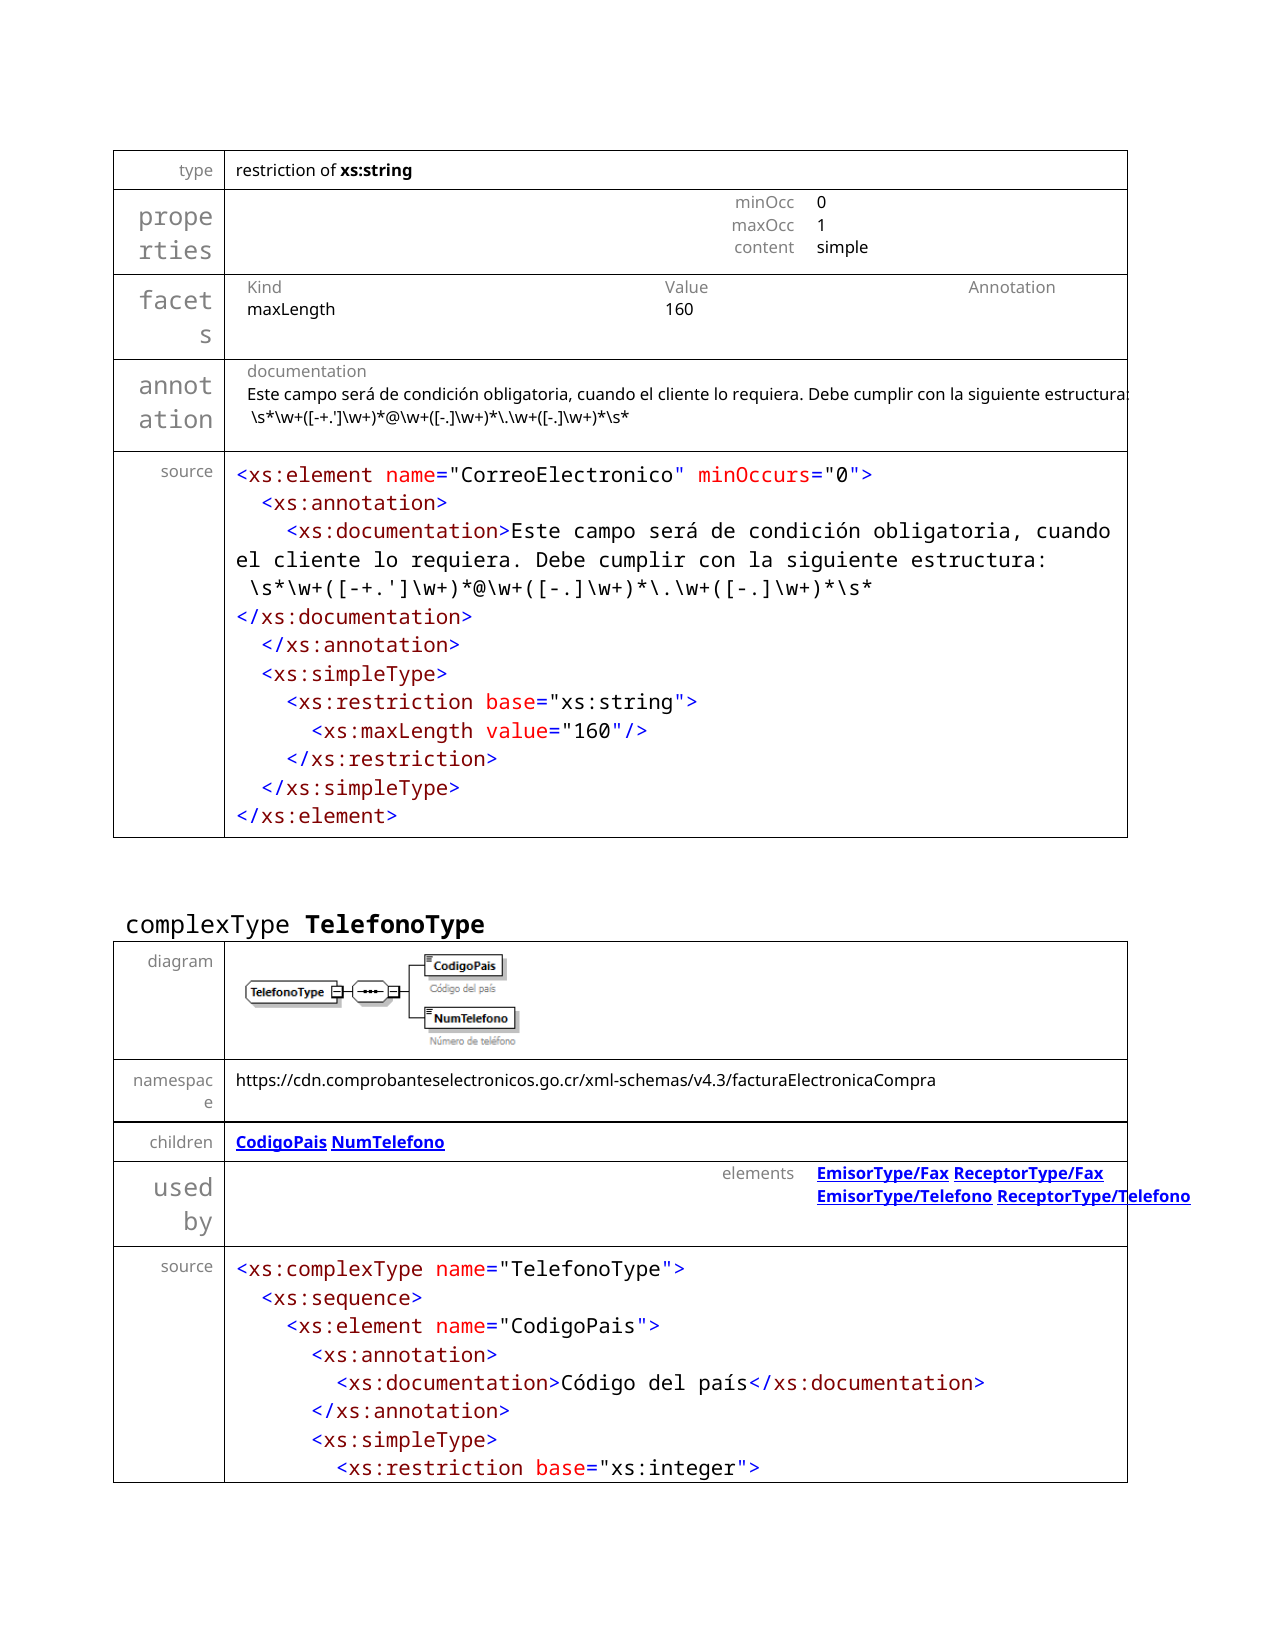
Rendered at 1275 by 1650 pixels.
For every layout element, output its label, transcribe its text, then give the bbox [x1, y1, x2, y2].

table_header 0 [805, 190, 1127, 213]
table_header documentation [236, 360, 1127, 383]
table_cell used by [114, 1162, 224, 1246]
table_cell [225, 360, 236, 451]
table_cell <xs:complexType name="TelefonoType"> <xs:sequence> <xs:element name="CodigoPais"> <xs:annotation> <xs:documentation>Código del país</xs:documentation> </xs:annotation> <xs:simpleType> <xs:restriction base="xs:integer"> [225, 1247, 1127, 1482]
table_cell maxLength [236, 298, 654, 321]
table_cell [957, 298, 1127, 321]
table_cell CodigoPais NumTelefono [225, 1123, 1127, 1161]
table_header Annotation [957, 275, 1127, 298]
table_header Value [654, 275, 957, 298]
table_cell restriction of xs:string [225, 151, 1127, 189]
table_header [225, 942, 1127, 1059]
text complexType TelefonoType [125, 906, 1150, 941]
table_cell content [236, 236, 805, 258]
table_header EmisorType/Fax ReceptorType/Fax EmisorType/Telefono ReceptorType/Telefono [805, 1162, 1127, 1207]
table_cell type [114, 151, 224, 189]
table_cell <xs:element name="CorreoElectronico" minOccurs="0"> <xs:annotation> <xs:documentation>Este campo será de condición obligatoria, cuando el cliente lo requiera. Debe cumplir con la siguiente estructura: \s*\w+([-+.']\w+)*@\w+([-.]\w+)*\.\w+([-.]\w+)*\s* </xs:documentation> </xs:annotation> <xs:simpleType> <xs:restriction base="xs:string"> <xs:maxLength value="160"/> </xs:restriction> </xs:simpleType> </xs:element> [225, 452, 1127, 837]
table_cell simple [805, 236, 1127, 258]
table_header diagram [114, 942, 224, 1059]
table_cell facets [114, 275, 224, 359]
table_header elements [236, 1162, 805, 1207]
table_cell source [114, 1247, 224, 1482]
table_cell [225, 1162, 1127, 1246]
table_cell source [114, 452, 224, 837]
picture [235, 949, 530, 1052]
table_cell maxOcc [236, 213, 805, 236]
table_cell [225, 275, 1127, 359]
table_cell properties [114, 190, 224, 274]
table_cell https://cdn.comprobanteselectronicos.go.cr/xml-schemas/v4.3/facturaElectronicaCompra [225, 1060, 1127, 1121]
table_cell children [114, 1123, 224, 1161]
table_header minOcc [236, 190, 805, 213]
table_cell Este campo será de condición obligatoria, cuando el cliente lo requiera. Debe cumplir con la siguiente estructura: \s*\w+([-+.']\w+)*@\w+([-.]\w+)*\.\w+([-.]\w+)*\s* [236, 383, 1127, 451]
table_cell [225, 190, 1127, 274]
table_header Kind [236, 275, 654, 298]
table_cell 1 [805, 213, 1127, 236]
table_cell annotation [114, 360, 224, 451]
table_cell 160 [654, 298, 957, 321]
table_cell namespace [114, 1060, 224, 1121]
